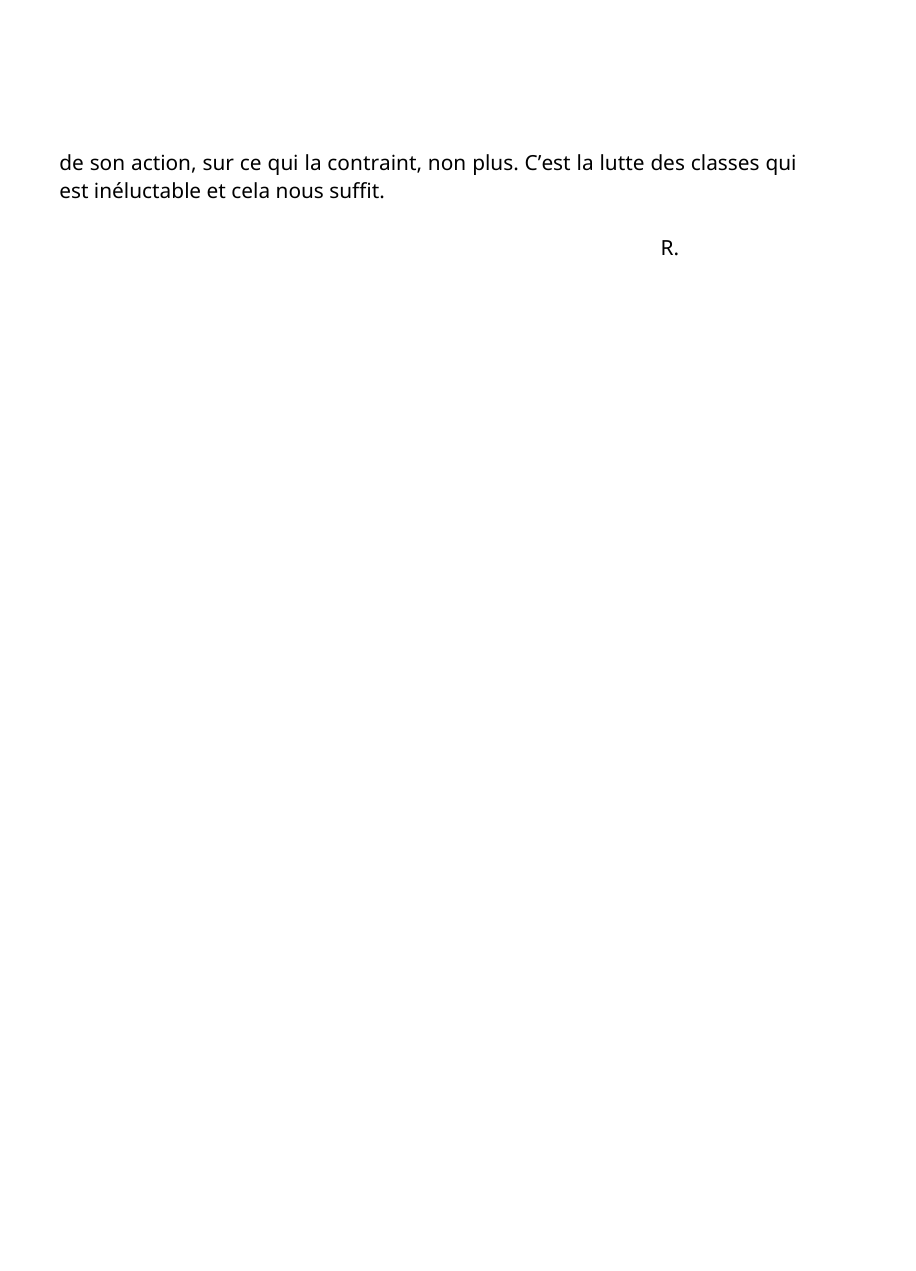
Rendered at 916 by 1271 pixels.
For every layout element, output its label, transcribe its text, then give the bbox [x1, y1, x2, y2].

text de son action, sur ce qui la contraint, non plus. C’est la lutte des classes qui est inéluctable et cela nous suffit. [59, 148, 797, 204]
text R. [59, 233, 797, 261]
